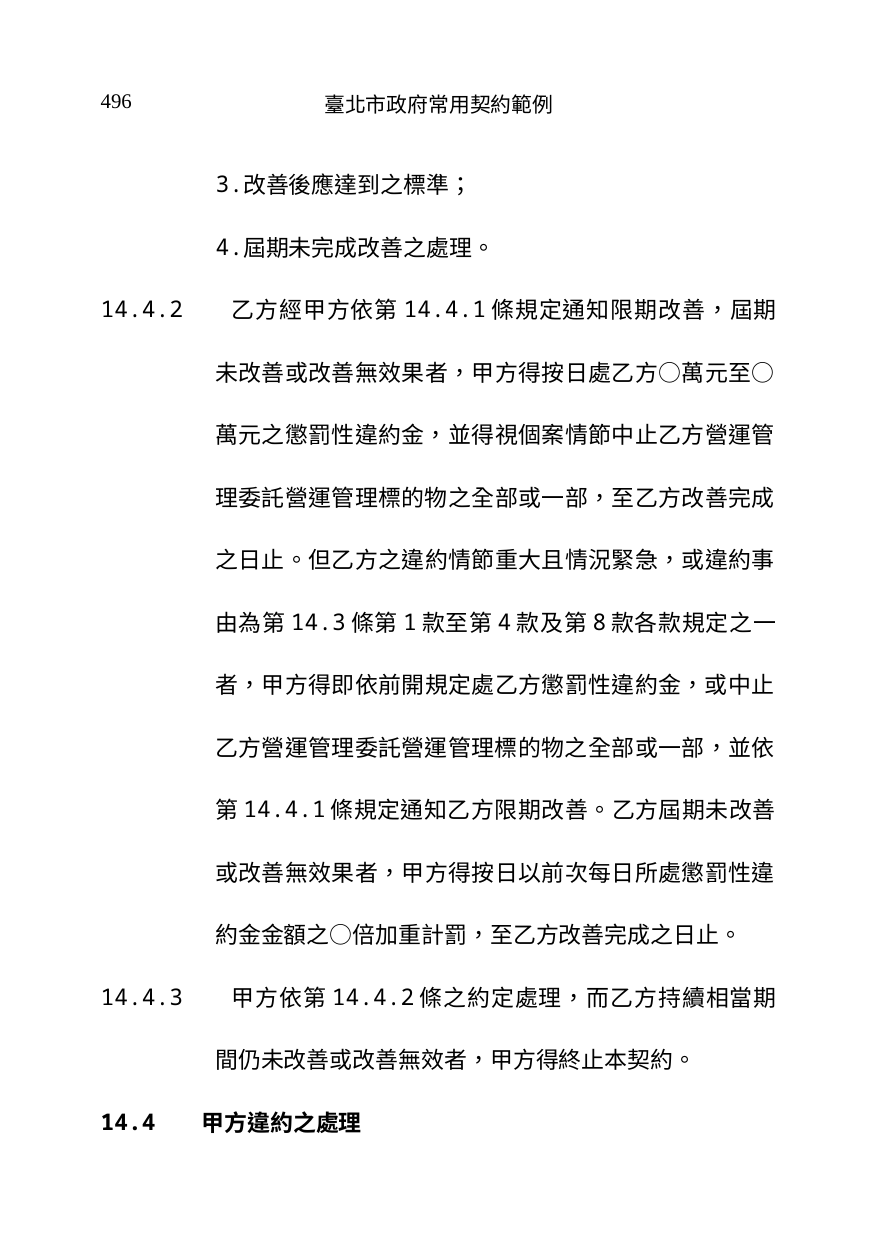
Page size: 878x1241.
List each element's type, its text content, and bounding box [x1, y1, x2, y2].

text 4.屆期未完成改善之處理。 [215, 204, 777, 267]
text 14.4.3 甲方依第14.4.2條之約定處理，而乙方持續相當期間仍未改善或改善無效者，甲方得終止本契約。 [100, 954, 777, 1079]
text 3.改善後應達到之標準； [215, 142, 777, 204]
text 14.4 甲方違約之處理 [100, 1079, 777, 1142]
text 14.4.2 乙方經甲方依第14.4.1條規定通知限期改善，屆期未改善或改善無效果者，甲方得按日處乙方○萬元至○萬元之懲罰性違約金，並得視個案情節中止乙方營運管理委託營運管理標的物之全部或一部，至乙方改善完成之日止。但乙方之違約情節重大且情況緊急，或違約事由為第14.3條第1款至第4款及第8款各款規定之一者，甲方得即依前開規定處乙方懲罰性違約金，或中止乙方營運管理委託營運管理標的物之全部或一部，並依第14.4.1條規定通知乙方限期改善。乙方屆期未改善或改善無效果者，甲方得按日以前次每日所處懲罰性違約金金額之○倍加重計罰，至乙方改善完成之日止。 [100, 267, 777, 954]
